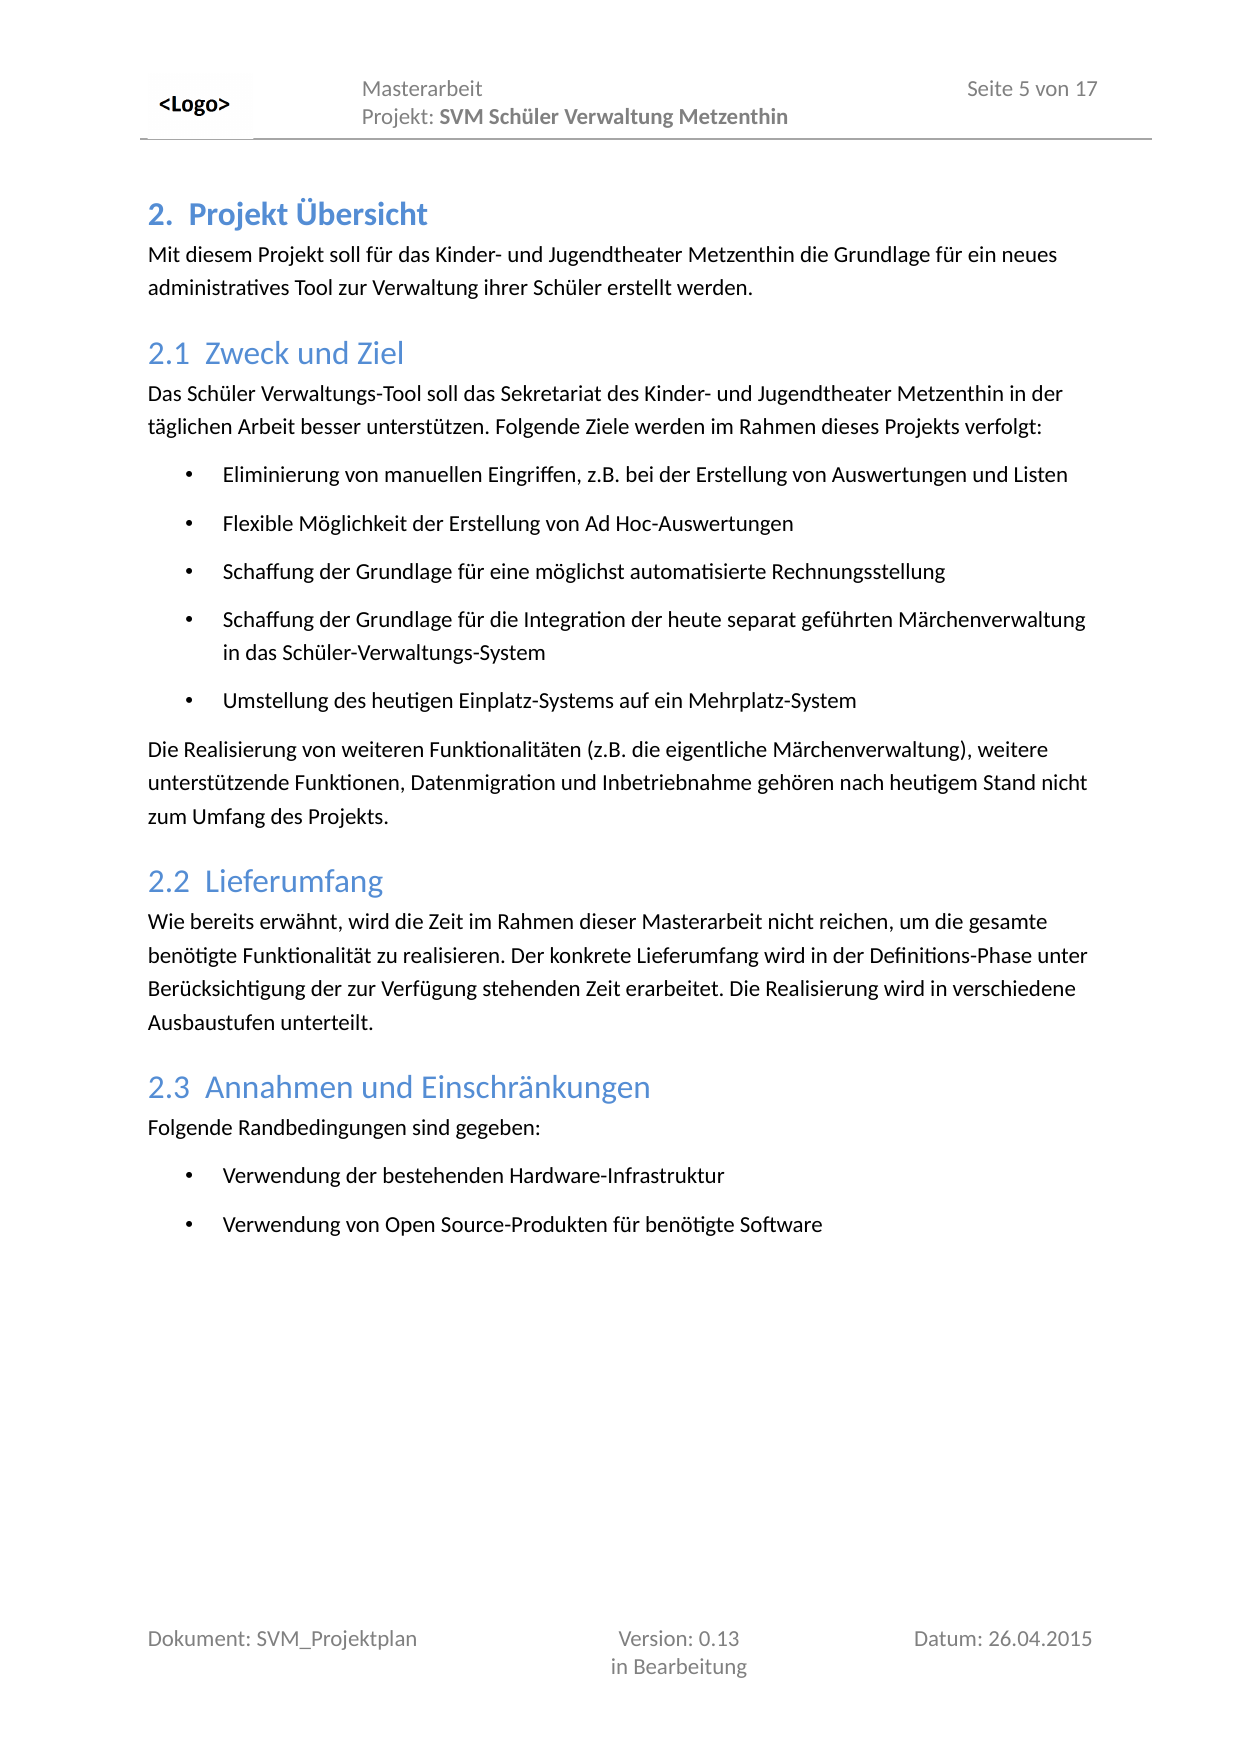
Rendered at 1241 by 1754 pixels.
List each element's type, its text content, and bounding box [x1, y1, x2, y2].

list Schaffung der Grundlage für die Integration der heute separat geführten Märchenverwaltung in das Schüler-Verwaltungs-System [185, 605, 1093, 667]
text Folgende Randbedingungen sind gegeben: [148, 1113, 1093, 1142]
subtitle Annahmen und Einschränkungen [148, 1067, 1093, 1107]
picture [147, 73, 254, 139]
list Flexible Möglichkeit der Erstellung von Ad Hoc-Auswertungen [185, 509, 1093, 537]
list Verwendung von Open Source-Produkten für benötigte Software [185, 1210, 1093, 1238]
text Das Schüler Verwaltungs-Tool soll das Sekretariat des Kinder- und Jugendtheater Metzenthin in der täglichen Arbeit besser unterstützen. Folgende Ziele werden im Rahmen dieses Projekts verfolgt: [148, 379, 1093, 441]
text Mit diesem Projekt soll für das Kinder- und Jugendtheater Metzenthin die Grundlage für ein neues administratives Tool zur Verwaltung ihrer Schüler erstellt werden. [148, 240, 1093, 301]
subtitle Projekt Übersicht [148, 193, 1093, 234]
list Umstellung des heutigen Einplatz-Systems auf ein Mehrplatz-System [185, 687, 1093, 715]
text Die Realisierung von weiteren Funktionalitäten (z.B. die eigentliche Märchenverwaltung), weitere unterstützende Funktionen, Datenmigration und Inbetriebnahme gehören nach heutigem Stand nicht zum Umfang des Projekts. [148, 735, 1093, 830]
text Wie bereits erwähnt, wird die Zeit im Rahmen dieser Masterarbeit nicht reichen, um die gesamte benötigte Funktionalität zu realisieren. Der konkrete Lieferumfang wird in der Definitions-Phase unter Berücksichtigung der zur Verfügung stehenden Zeit erarbeitet. Die Realisierung wird in verschiedene Ausbaustufen unterteilt. [148, 907, 1093, 1036]
list Eliminierung von manuellen Eingriffen, z.B. bei der Erstellung von Auswertungen und Listen [185, 461, 1093, 489]
subtitle Lieferumfang [148, 860, 1093, 901]
subtitle Zweck und Ziel [148, 332, 1093, 373]
list Verwendung der bestehenden Hardware-Infrastruktur [185, 1162, 1093, 1190]
list Schaffung der Grundlage für eine möglichst automatisierte Rechnungsstellung [185, 557, 1093, 585]
